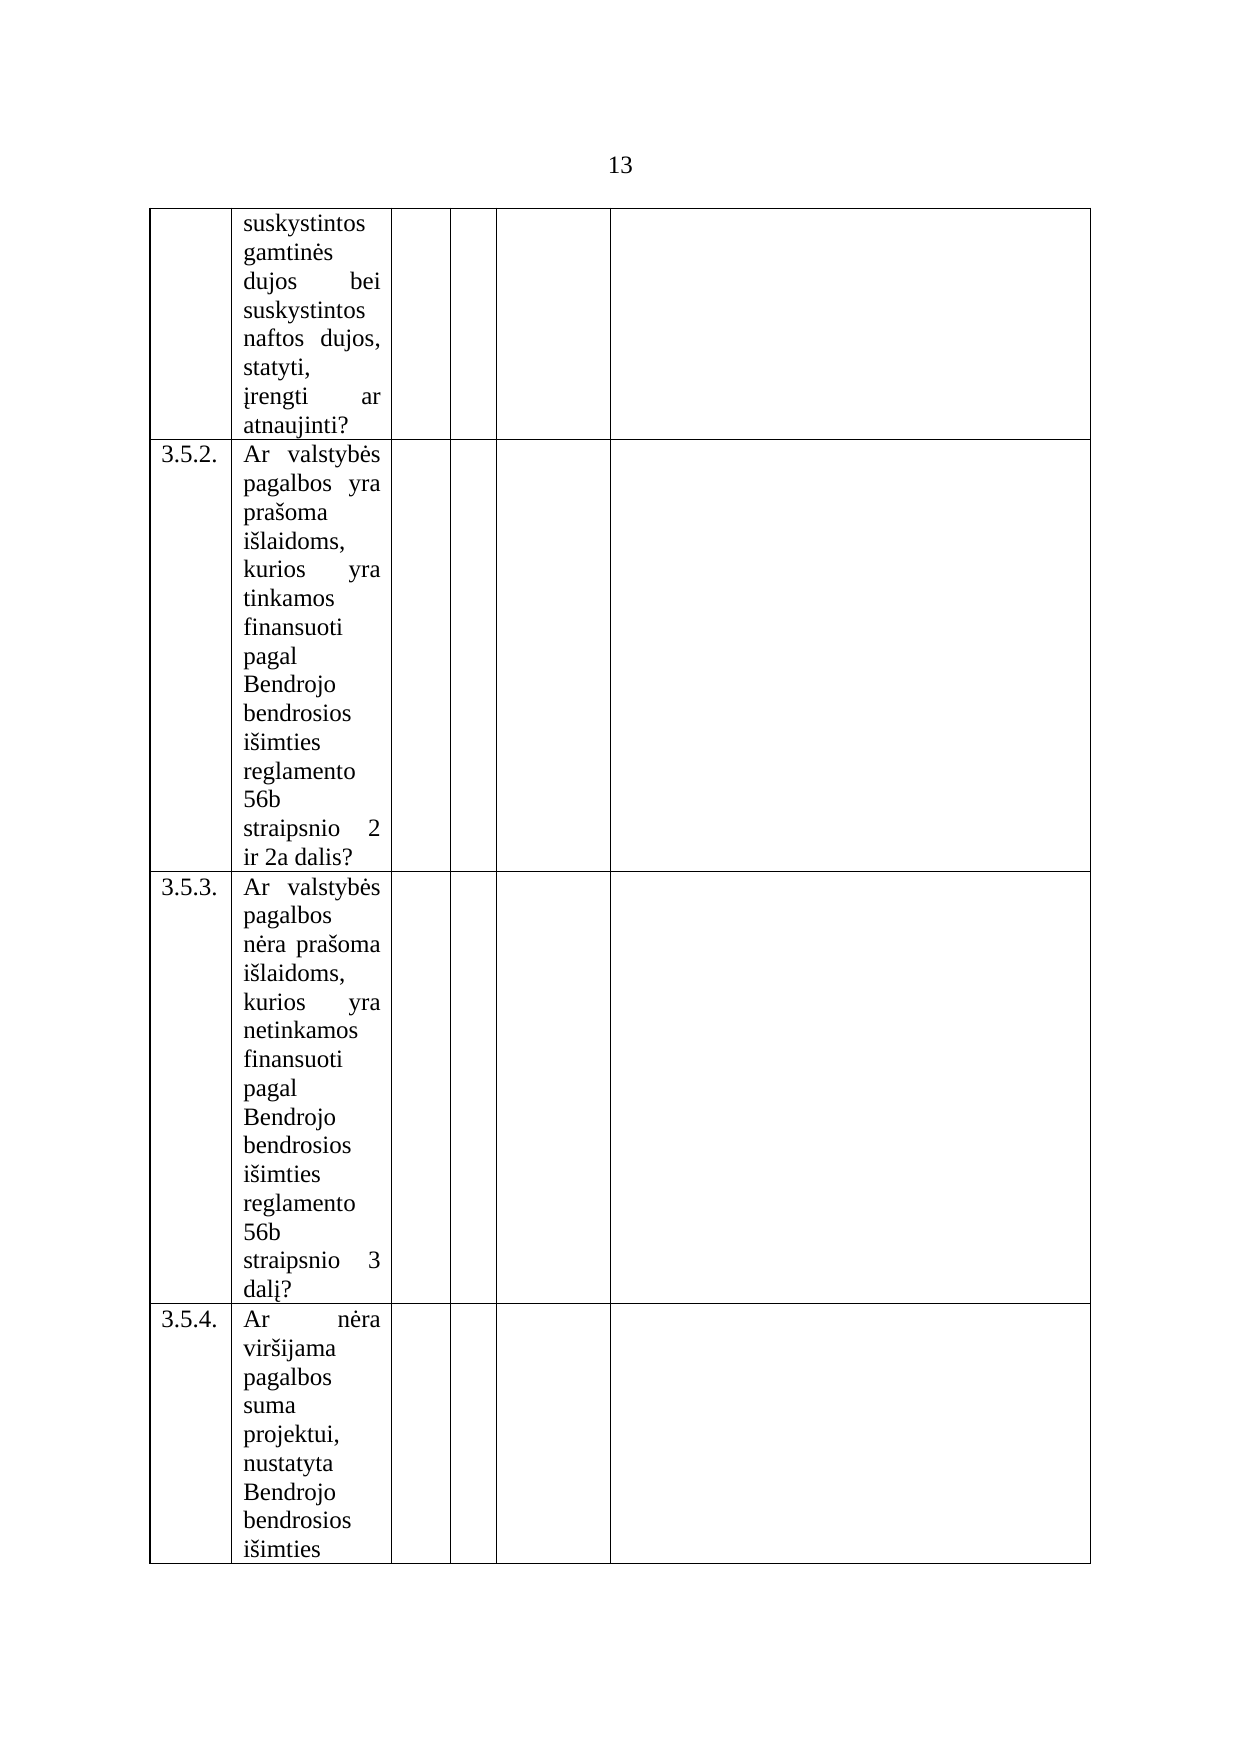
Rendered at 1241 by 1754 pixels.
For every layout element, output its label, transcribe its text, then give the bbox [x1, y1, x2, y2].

table_cell Ar valstybės pagalbos nėra prašoma išlaidoms, kurios yra netinkamos finansuoti pagal Bendrojo bendrosios išimties reglamento 56b straipsnio 3 dalį? [232, 872, 391, 1303]
table_cell [611, 209, 1090, 438]
table_cell [451, 440, 496, 871]
table_cell [451, 872, 496, 1303]
table_cell [451, 209, 496, 438]
table_cell [611, 440, 1090, 871]
table_cell Ar nėra viršijama pagalbos suma projektui, nustatyta Bendrojo bendrosios išimties [232, 1304, 391, 1563]
table_cell [392, 440, 450, 871]
table_cell [611, 1304, 1090, 1563]
table_cell [497, 1304, 610, 1563]
table_cell [451, 1304, 496, 1563]
table_cell [497, 440, 610, 871]
table_cell [497, 872, 610, 1303]
table_cell Ar valstybės pagalbos yra prašoma išlaidoms, kurios yra tinkamos finansuoti pagal Bendrojo bendrosios išimties reglamento 56b straipsnio 2 ir 2a dalis? [232, 440, 391, 871]
table_cell suskystintos gamtinės dujos bei suskystintos naftos dujos, statyti, įrengti ar atnaujinti? [232, 209, 391, 438]
table_cell [392, 209, 450, 438]
table_cell [151, 209, 231, 438]
table_cell [392, 872, 450, 1303]
table_cell [392, 1304, 450, 1563]
table_cell [497, 209, 610, 438]
table_cell 3.5.3. [151, 872, 231, 1303]
table_cell [611, 872, 1090, 1303]
table_cell 3.5.4. [151, 1304, 231, 1563]
table_cell 3.5.2. [151, 440, 231, 871]
